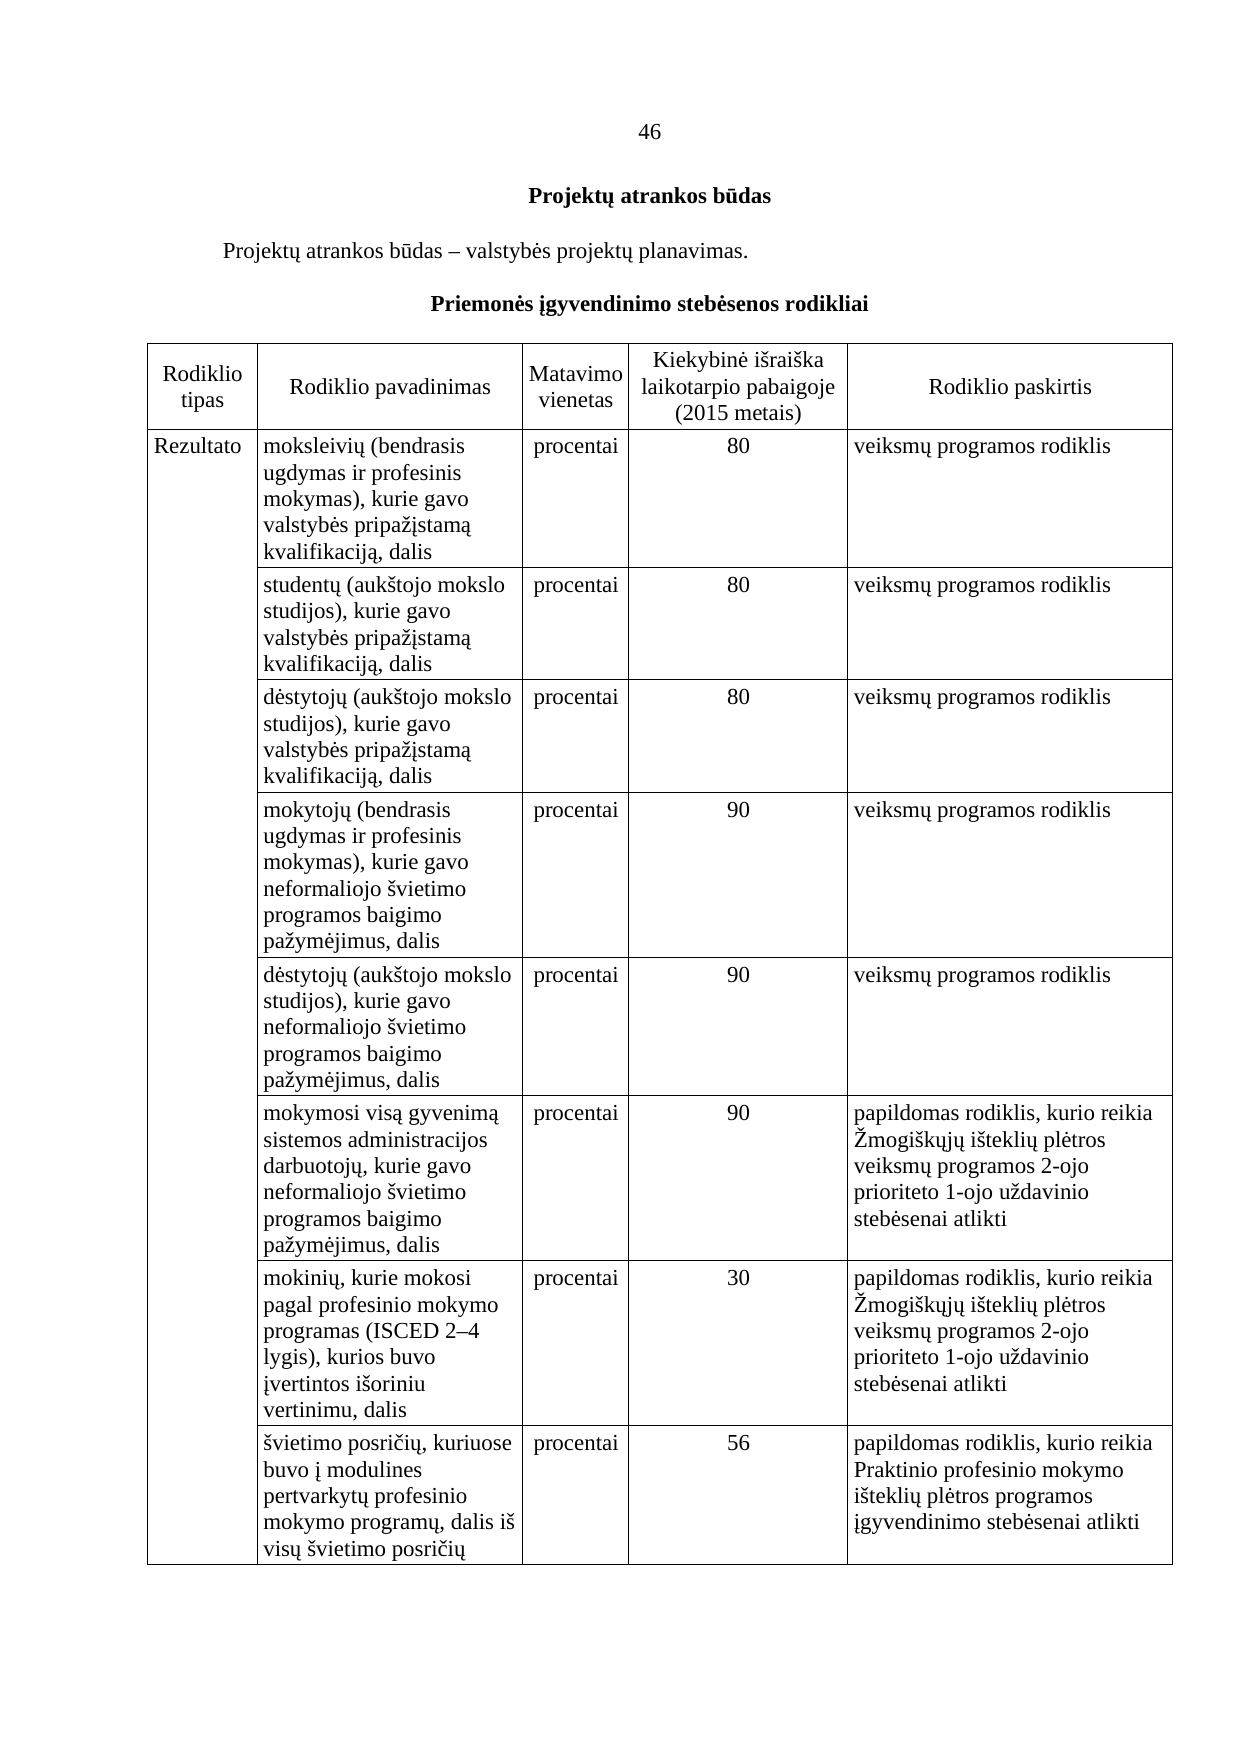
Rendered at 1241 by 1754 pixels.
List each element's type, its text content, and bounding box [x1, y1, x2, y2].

table_header Kiekybinė išraiška laikotarpio pabaigoje (2015 metais) [629, 344, 847, 428]
text Priemonės įgyvendinimo stebėsenos rodikliai [148, 290, 1152, 316]
table_header Rodiklio pavadinimas [258, 344, 522, 428]
table_cell procentai [523, 1426, 628, 1564]
table_cell 30 [629, 1261, 847, 1425]
table_cell veiksmų programos rodiklis [848, 568, 1172, 679]
table_cell dėstytojų (aukštojo mokslo studijos), kurie gavo neformaliojo švietimo programos baigimo pažymėjimus, dalis [258, 958, 522, 1095]
table_cell studentų (aukštojo mokslo studijos), kurie gavo valstybės pripažįstamą kvalifikaciją, dalis [258, 568, 522, 679]
table_header Rodiklio tipas [148, 344, 257, 428]
table_cell veiksmų programos rodiklis [848, 958, 1172, 1095]
table_cell 80 [629, 430, 847, 567]
table_cell 80 [629, 680, 847, 792]
table_cell dėstytojų (aukštojo mokslo studijos), kurie gavo valstybės pripažįstamą kvalifikaciją, dalis [258, 680, 522, 792]
table_cell moksleivių (bendrasis ugdymas ir profesinis mokymas), kurie gavo valstybės pripažįstamą kvalifikaciją, dalis [258, 430, 522, 567]
table_cell Rezultato [148, 430, 257, 1564]
table_cell švietimo posričių, kuriuose buvo į modulines pertvarkytų profesinio mokymo programų, dalis iš visų švietimo posričių [258, 1426, 522, 1564]
table_cell procentai [523, 958, 628, 1095]
table_cell veiksmų programos rodiklis [848, 793, 1172, 957]
table_cell procentai [523, 1096, 628, 1260]
table_cell procentai [523, 568, 628, 679]
table_cell 80 [629, 568, 847, 679]
table_cell 90 [629, 958, 847, 1095]
table_cell mokymosi visą gyvenimą sistemos administracijos darbuotojų, kurie gavo neformaliojo švietimo programos baigimo pažymėjimus, dalis [258, 1096, 522, 1260]
table_header Matavimo vienetas [523, 344, 628, 428]
text Projektų atrankos būdas – valstybės projektų planavimas. [185, 237, 1152, 263]
table_header Rodiklio paskirtis [848, 344, 1172, 428]
table_cell procentai [523, 680, 628, 792]
table_cell mokytojų (bendrasis ugdymas ir profesinis mokymas), kurie gavo neformaliojo švietimo programos baigimo pažymėjimus, dalis [258, 793, 522, 957]
table_cell veiksmų programos rodiklis [848, 680, 1172, 792]
text Projektų atrankos būdas [148, 182, 1152, 208]
table_cell mokinių, kurie mokosi pagal profesinio mokymo programas (ISCED 2–4 lygis), kurios buvo įvertintos išoriniu vertinimu, dalis [258, 1261, 522, 1425]
table_cell procentai [523, 1261, 628, 1425]
table_cell procentai [523, 793, 628, 957]
table_cell veiksmų programos rodiklis [848, 430, 1172, 567]
table_cell 90 [629, 793, 847, 957]
table_cell papildomas rodiklis, kurio reikia Žmogiškųjų išteklių plėtros veiksmų programos 2-ojo prioriteto 1-ojo uždavinio stebėsenai atlikti [848, 1096, 1172, 1260]
table_cell 90 [629, 1096, 847, 1260]
table_cell papildomas rodiklis, kurio reikia Žmogiškųjų išteklių plėtros veiksmų programos 2-ojo prioriteto 1-ojo uždavinio stebėsenai atlikti [848, 1261, 1172, 1425]
table_cell papildomas rodiklis, kurio reikia Praktinio profesinio mokymo išteklių plėtros programos įgyvendinimo stebėsenai atlikti [848, 1426, 1172, 1564]
table_cell procentai [523, 430, 628, 567]
table_cell 56 [629, 1426, 847, 1564]
